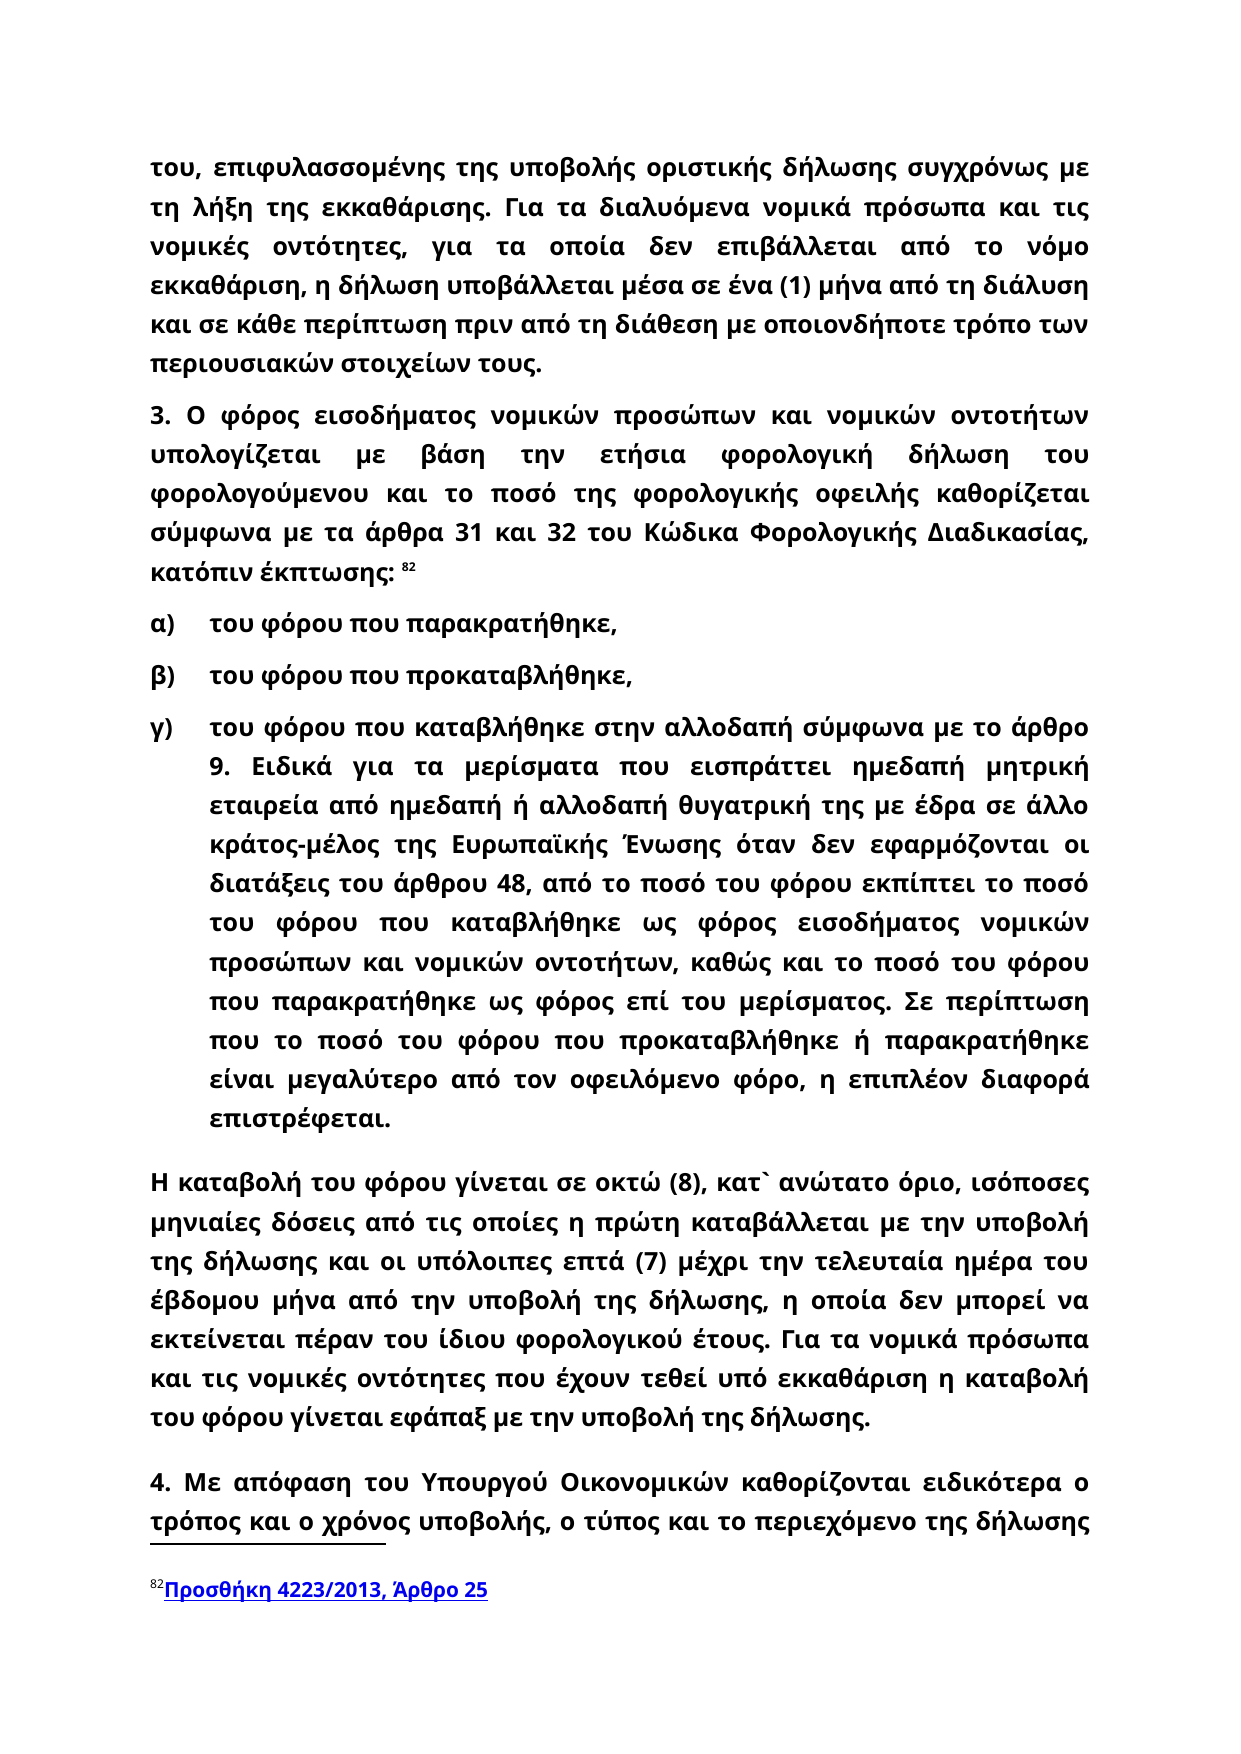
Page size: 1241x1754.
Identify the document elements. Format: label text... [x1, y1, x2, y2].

text Η καταβολή του φόρου γίνεται σε οκτώ (8), κατ` ανώτατο όριο, ισόποσες μηνιαίες δόσεις από τις οποίες η πρώτη καταβάλλεται με την υποβολή της δήλωσης και οι υπόλοιπες επτά (7) μέχρι την τελευταία ημέρα του έβδομου μήνα από την υποβολή της δήλωσης, η οποία δεν μπορεί να εκτείνεται πέραν του ίδιου φορολογικού έτους. Για τα νομικά πρόσωπα και τις νομικές οντότητες που έχουν τεθεί υπό εκκαθάριση η καταβολή του φόρου γίνεται εφάπαξ με την υποβολή της δήλωσης. [150, 1165, 1090, 1434]
list α) του φόρου που παρακρατήθηκε, [150, 606, 1090, 640]
text του, επιφυλασσομένης της υποβολής οριστικής δήλωσης συγχρόνως με τη λήξη της εκκαθάρισης. Για τα διαλυόμενα νομικά πρόσωπα και τις νομικές οντότητες, για τα οποία δεν επιβάλλεται από το νόμο εκκαθάριση, η δήλωση υποβάλλεται μέσα σε ένα (1) μήνα από τη διάλυση και σε κάθε περίπτωση πριν από τη διάθεση με οποιονδήποτε τρόπο των περιουσιακών στοιχείων τους. [150, 150, 1090, 380]
text 4. Με απόφαση του Υπουργού Οικονομικών καθορίζονται ειδικότερα ο τρόπος και ο χρόνος υποβολής, ο τύπος και το περιεχόμενο της δήλωσης [150, 1464, 1090, 1537]
list γ) του φόρου που καταβλήθηκε στην αλλοδαπή σύμφωνα με το άρθρο 9. Ειδικά για τα μερίσματα που εισπράττει ημεδαπή μητρική εταιρεία από ημεδαπή ή αλλοδαπή θυγατρική της με έδρα σε άλλο κράτος-μέλος της Ευρωπαϊκής Ένωσης όταν δεν εφαρμόζονται οι διατάξεις του άρθρου 48, από το ποσό του φόρου εκπίπτει το ποσό του φόρου που καταβλήθηκε ως φόρος εισοδήματος νομικών προσώπων και νομικών οντοτήτων, καθώς και το ποσό του φόρου που παρακρατήθηκε ως φόρος επί του μερίσματος. Σε περίπτωση που το ποσό του φόρου που προκαταβλήθηκε ή παρακρατήθηκε είναι μεγαλύτερο από τον οφειλόμενο φόρο, η επιπλέον διαφορά επιστρέφεται. [150, 709, 1090, 1135]
text 3. Ο φόρος εισοδήματος νομικών προσώπων και νομικών οντοτήτων υπολογίζεται με βάση την ετήσια φορολογική δήλωση του φορολογούμενου και το ποσό της φορολογικής οφειλής καθορίζεται σύμφωνα με τα άρθρα 31 και 32 του Κώδικα Φορολογικής Διαδικασίας, κατόπιν έκπτωσης: [150, 397, 1090, 588]
list β) του φόρου που προκαταβλήθηκε, [150, 657, 1090, 692]
text Προσθήκη 4223/2013, Άρθρο 25 [150, 1576, 1090, 1604]
